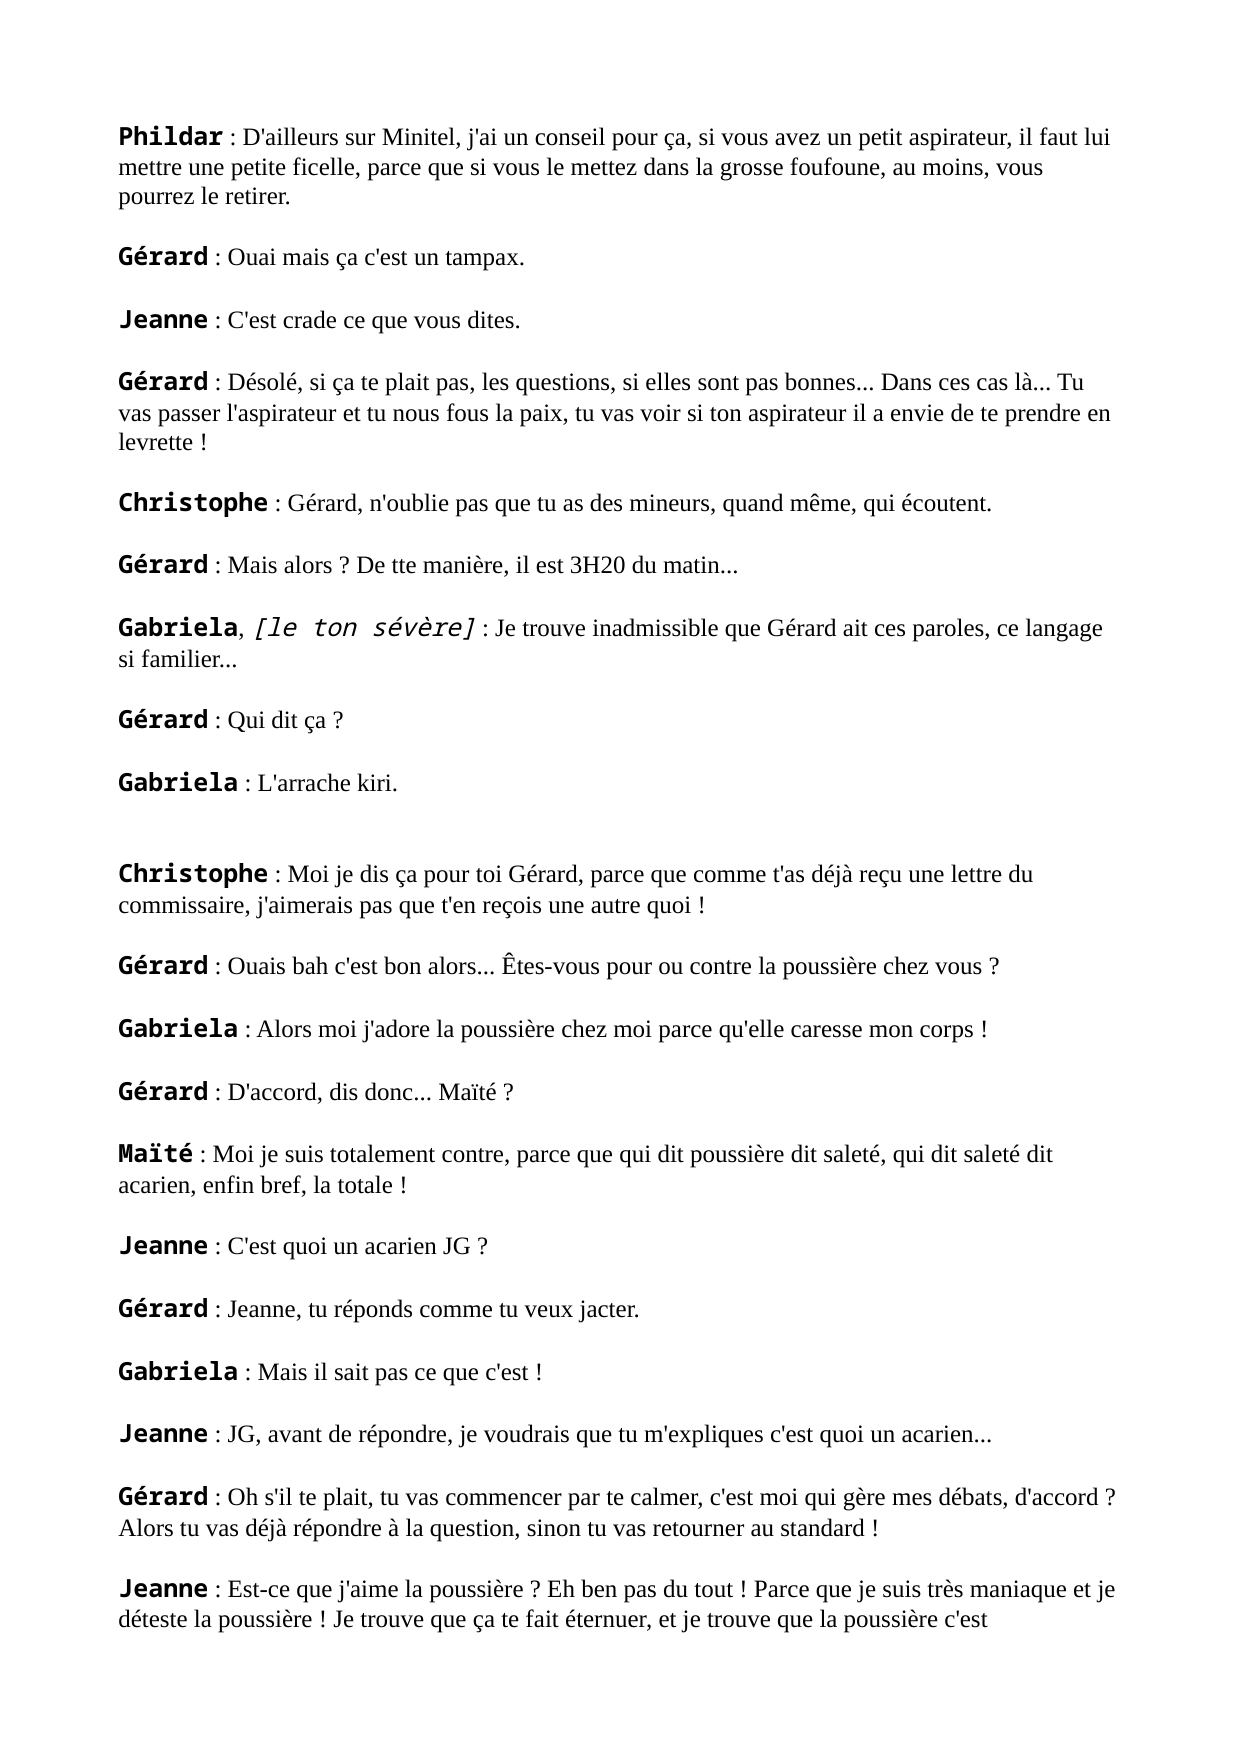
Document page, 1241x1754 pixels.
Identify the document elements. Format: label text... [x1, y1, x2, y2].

text Gérard : Oh s'il te plait, tu vas commencer par te calmer, c'est moi qui gère mes débats, d'accord ? Alors tu vas déjà répondre à la question, sinon tu vas retourner au standard ! [118, 1479, 1122, 1542]
text Gabriela : Mais il sait pas ce que c'est ! [118, 1353, 1122, 1387]
text Jeanne : C'est crade ce que vous dites. [118, 301, 1122, 335]
text Gérard : Désolé, si ça te plait pas, les questions, si elles sont pas bonnes... Dans ces cas là... Tu vas passer l'aspirateur et tu nous fous la paix, tu vas voir si ton aspirateur il a envie de te prendre en levrette ! [118, 364, 1122, 456]
text Jeanne : JG, avant de répondre, je voudrais que tu m'expliques c'est quoi un acarien... [118, 1416, 1122, 1450]
text Christophe : Moi je dis ça pour toi Gérard, parce que comme t'as déjà reçu une lettre du commissaire, j'aimerais pas que t'en reçois une autre quoi ! [118, 856, 1122, 919]
text Christophe : Gérard, n'oublie pas que tu as des mineurs, quand même, qui écoutent. [118, 484, 1122, 518]
text Maïté : Moi je suis totalement contre, parce que qui dit poussière dit saleté, qui dit saleté dit acarien, enfin bref, la totale ! [118, 1136, 1122, 1199]
text Gérard : Mais alors ? De tte manière, il est 3H20 du matin... [118, 547, 1122, 581]
text Gérard : Qui dit ça ? [118, 702, 1122, 736]
text Gabriela, [le ton sévère] : Je trouve inadmissible que Gérard ait ces paroles, ce langage si familier... [118, 610, 1122, 673]
text Jeanne : C'est quoi un acarien JG ? [118, 1227, 1122, 1262]
text Gérard : D'accord, dis donc... Maïté ? [118, 1073, 1122, 1107]
text Phildar : D'ailleurs sur Minitel, j'ai un conseil pour ça, si vous avez un petit aspirateur, il faut lui mettre une petite ficelle, parce que si vous le mettez dans la grosse foufoune, au moins, vous pourrez le retirer. [118, 118, 1122, 210]
text Gabriela : L'arrache kiri. [118, 764, 1122, 798]
text Jeanne : Est-ce que j'aime la poussière ? Eh ben pas du tout ! Parce que je suis très maniaque et je déteste la poussière ! Je trouve que ça te fait éternuer, et je trouve que la poussière c'est [118, 1570, 1122, 1633]
text Gérard : Ouai mais ça c'est un tampax. [118, 238, 1122, 272]
text Gabriela : Alors moi j'adore la poussière chez moi parce qu'elle caresse mon corps ! [118, 1010, 1122, 1044]
text Gérard : Jeanne, tu réponds comme tu veux jacter. [118, 1290, 1122, 1324]
text Gérard : Ouais bah c'est bon alors... Êtes-vous pour ou contre la poussière chez vous ? [118, 947, 1122, 982]
